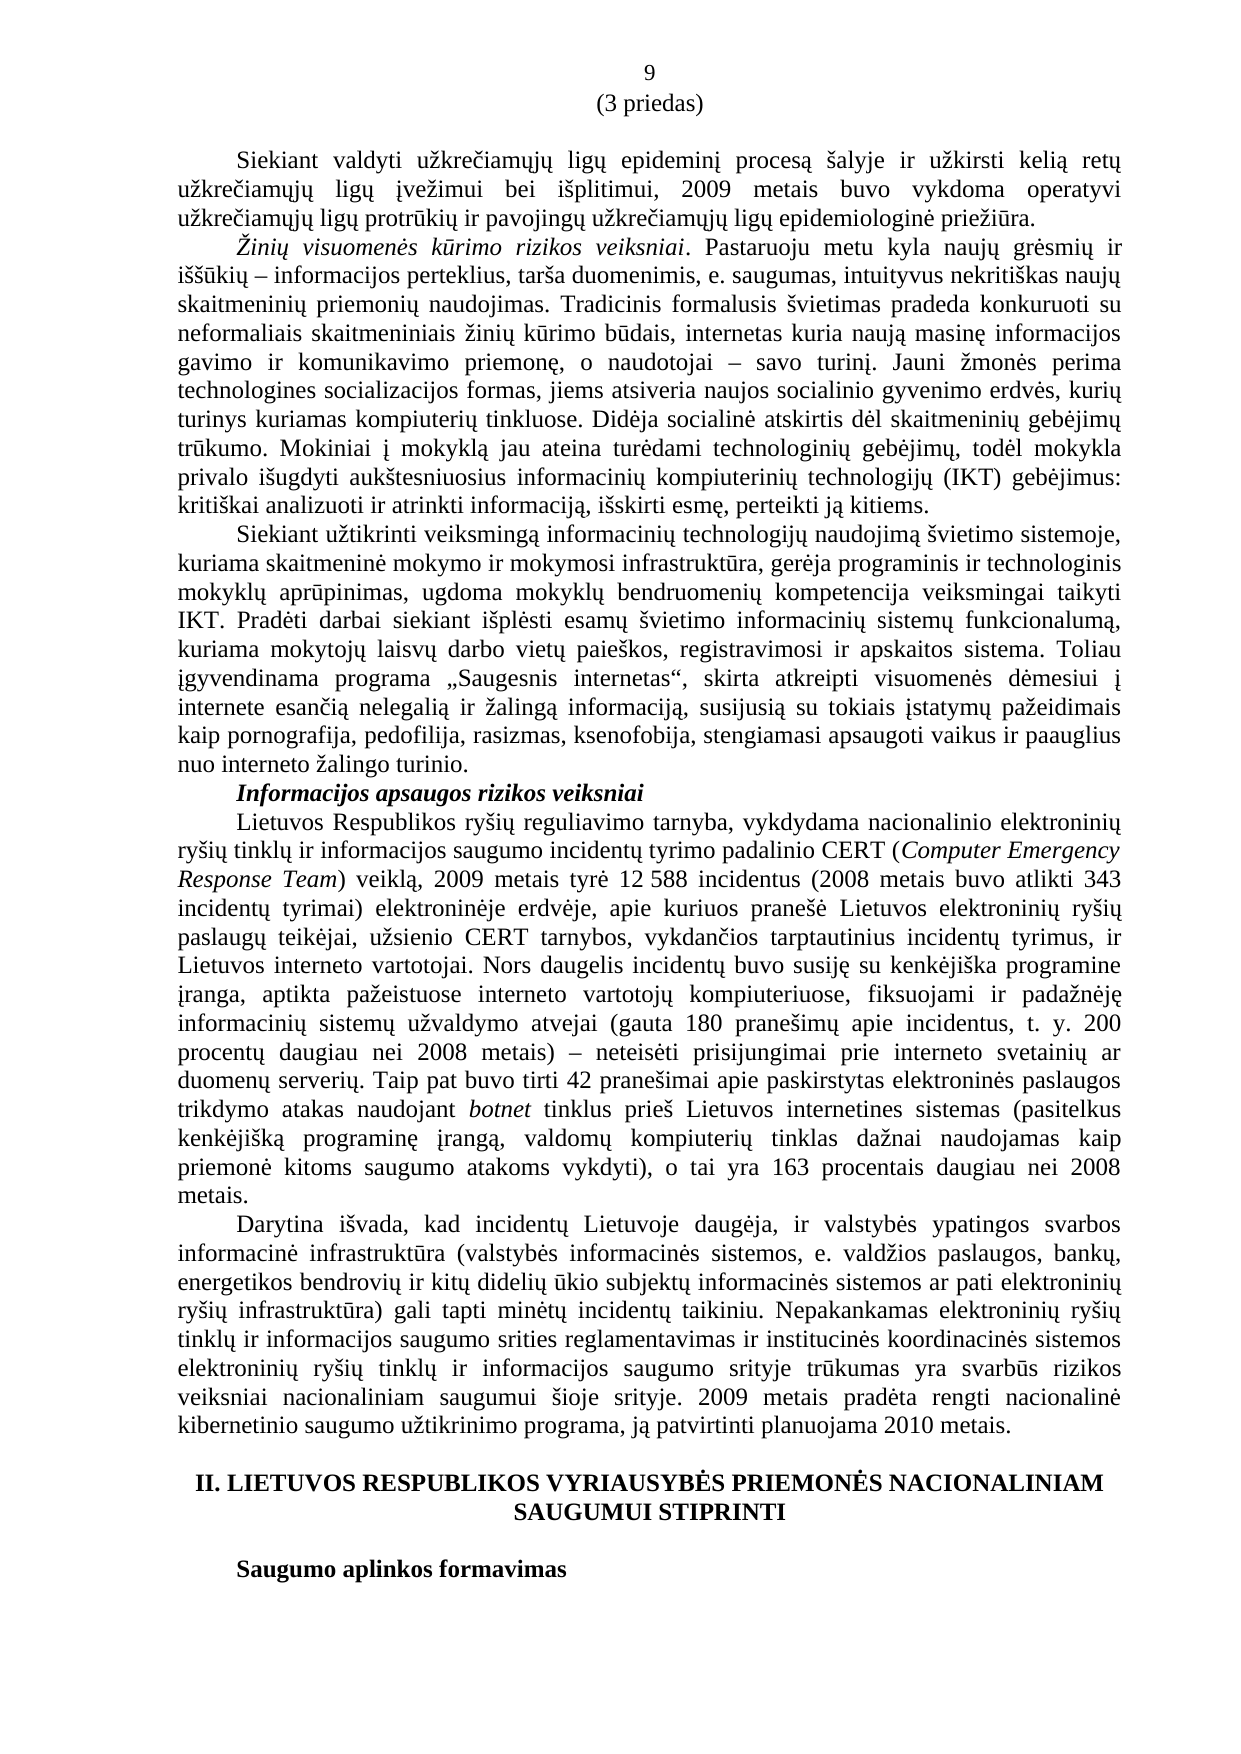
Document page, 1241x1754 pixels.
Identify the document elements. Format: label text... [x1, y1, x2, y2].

text II. LIETUVOS RESPUBLIKOS VYRIAUSYBĖS PRIEMONĖS NACIONALINIAM SAUGUMUI STIPRINTI [177, 1468, 1122, 1525]
text Siekiant valdyti užkrečiamųjų ligų epideminį procesą šalyje ir užkirsti kelią retų užkrečiamųjų ligų įvežimui bei išplitimui, 2009 metais buvo vykdoma operatyvi užkrečiamųjų ligų protrūkių ir pavojingų užkrečiamųjų ligų epidemiologinė priežiūra. [177, 145, 1122, 232]
text Žinių visuomenės kūrimo rizikos veiksniai. Pastaruoju metu kyla naujų grėsmių ir iššūkių – informacijos perteklius, tarša duomenimis, e. saugumas, intuityvus nekritiškas naujų skaitmeninių priemonių naudojimas. Tradicinis formalusis švietimas pradeda konkuruoti su neformaliais skaitmeniniais žinių kūrimo būdais, internetas kuria naują masinę informacijos gavimo ir komunikavimo priemonę, o naudotojai – savo turinį. Jauni žmonės perima technologines socializacijos formas, jiems atsiveria naujos socialinio gyvenimo erdvės, kurių turinys kuriamas kompiuterių tinkluose. Didėja socialinė atskirtis dėl skaitmeninių gebėjimų trūkumo. Mokiniai į mokyklą jau ateina turėdami technologinių gebėjimų, todėl mokykla privalo išugdyti aukštesniuosius informacinių kompiuterinių technologijų (IKT) gebėjimus: kritiškai analizuoti ir atrinkti informaciją, išskirti esmę, perteikti ją kitiems. [177, 232, 1122, 519]
text Lietuvos Respublikos ryšių reguliavimo tarnyba, vykdydama nacionalinio elektroninių ryšių tinklų ir informacijos saugumo incidentų tyrimo padalinio CERT (Computer Emergency Response Team) veiklą, 2009 metais tyrė 12 588 incidentus (2008 metais buvo atlikti 343 incidentų tyrimai) elektroninėje erdvėje, apie kuriuos pranešė Lietuvos elektroninių ryšių paslaugų teikėjai, užsienio CERT tarnybos, vykdančios tarptautinius incidentų tyrimus, ir Lietuvos interneto vartotojai. Nors daugelis incidentų buvo susiję su kenkėjiška programine įranga, aptikta pažeistuose interneto vartotojų kompiuteriuose, fiksuojami ir padažnėję informacinių sistemų užvaldymo atvejai (gauta 180 pranešimų apie incidentus, t. y. 200 procentų daugiau nei 2008 metais) – neteisėti prisijungimai prie interneto svetainių ar duomenų serverių. Taip pat buvo tirti 42 pranešimai apie paskirstytas elektroninės paslaugos trikdymo atakas naudojant botnet tinklus prieš Lietuvos internetines sistemas (pasitelkus kenkėjišką programinę įrangą, valdomų kompiuterių tinklas dažnai naudojamas kaip priemonė kitoms saugumo atakoms vykdyti), o tai yra 163 procentais daugiau nei 2008 metais. [177, 807, 1122, 1209]
text Informacijos apsaugos rizikos veiksniai [177, 778, 1122, 807]
text Saugumo aplinkos formavimas [177, 1554, 1122, 1583]
text Siekiant užtikrinti veiksmingą informacinių technologijų naudojimą švietimo sistemoje, kuriama skaitmeninė mokymo ir mokymosi infrastruktūra, gerėja programinis ir technologinis mokyklų aprūpinimas, ugdoma mokyklų bendruomenių kompetencija veiksmingai taikyti IKT. Pradėti darbai siekiant išplėsti esamų švietimo informacinių sistemų funkcionalumą, kuriama mokytojų laisvų darbo vietų paieškos, registravimosi ir apskaitos sistema. Toliau įgyvendinama programa „Saugesnis internetas“, skirta atkreipti visuomenės dėmesiui į internete esančią nelegalią ir žalingą informaciją, susijusią su tokiais įstatymų pažeidimais kaip pornografija, pedofilija, rasizmas, ksenofobija, stengiamasi apsaugoti vaikus ir paauglius nuo interneto žalingo turinio. [177, 519, 1122, 778]
text Darytina išvada, kad incidentų Lietuvoje daugėja, ir valstybės ypatingos svarbos informacinė infrastruktūra (valstybės informacinės sistemos, e. valdžios paslaugos, bankų, energetikos bendrovių ir kitų didelių ūkio subjektų informacinės sistemos ar pati elektroninių ryšių infrastruktūra) gali tapti minėtų incidentų taikiniu. Nepakankamas elektroninių ryšių tinklų ir informacijos saugumo srities reglamentavimas ir institucinės koordinacinės sistemos elektroninių ryšių tinklų ir informacijos saugumo srityje trūkumas yra svarbūs rizikos veiksniai nacionaliniam saugumui šioje srityje. 2009 metais pradėta rengti nacionalinė kibernetinio saugumo užtikrinimo programa, ją patvirtinti planuojama 2010 metais. [177, 1209, 1122, 1439]
